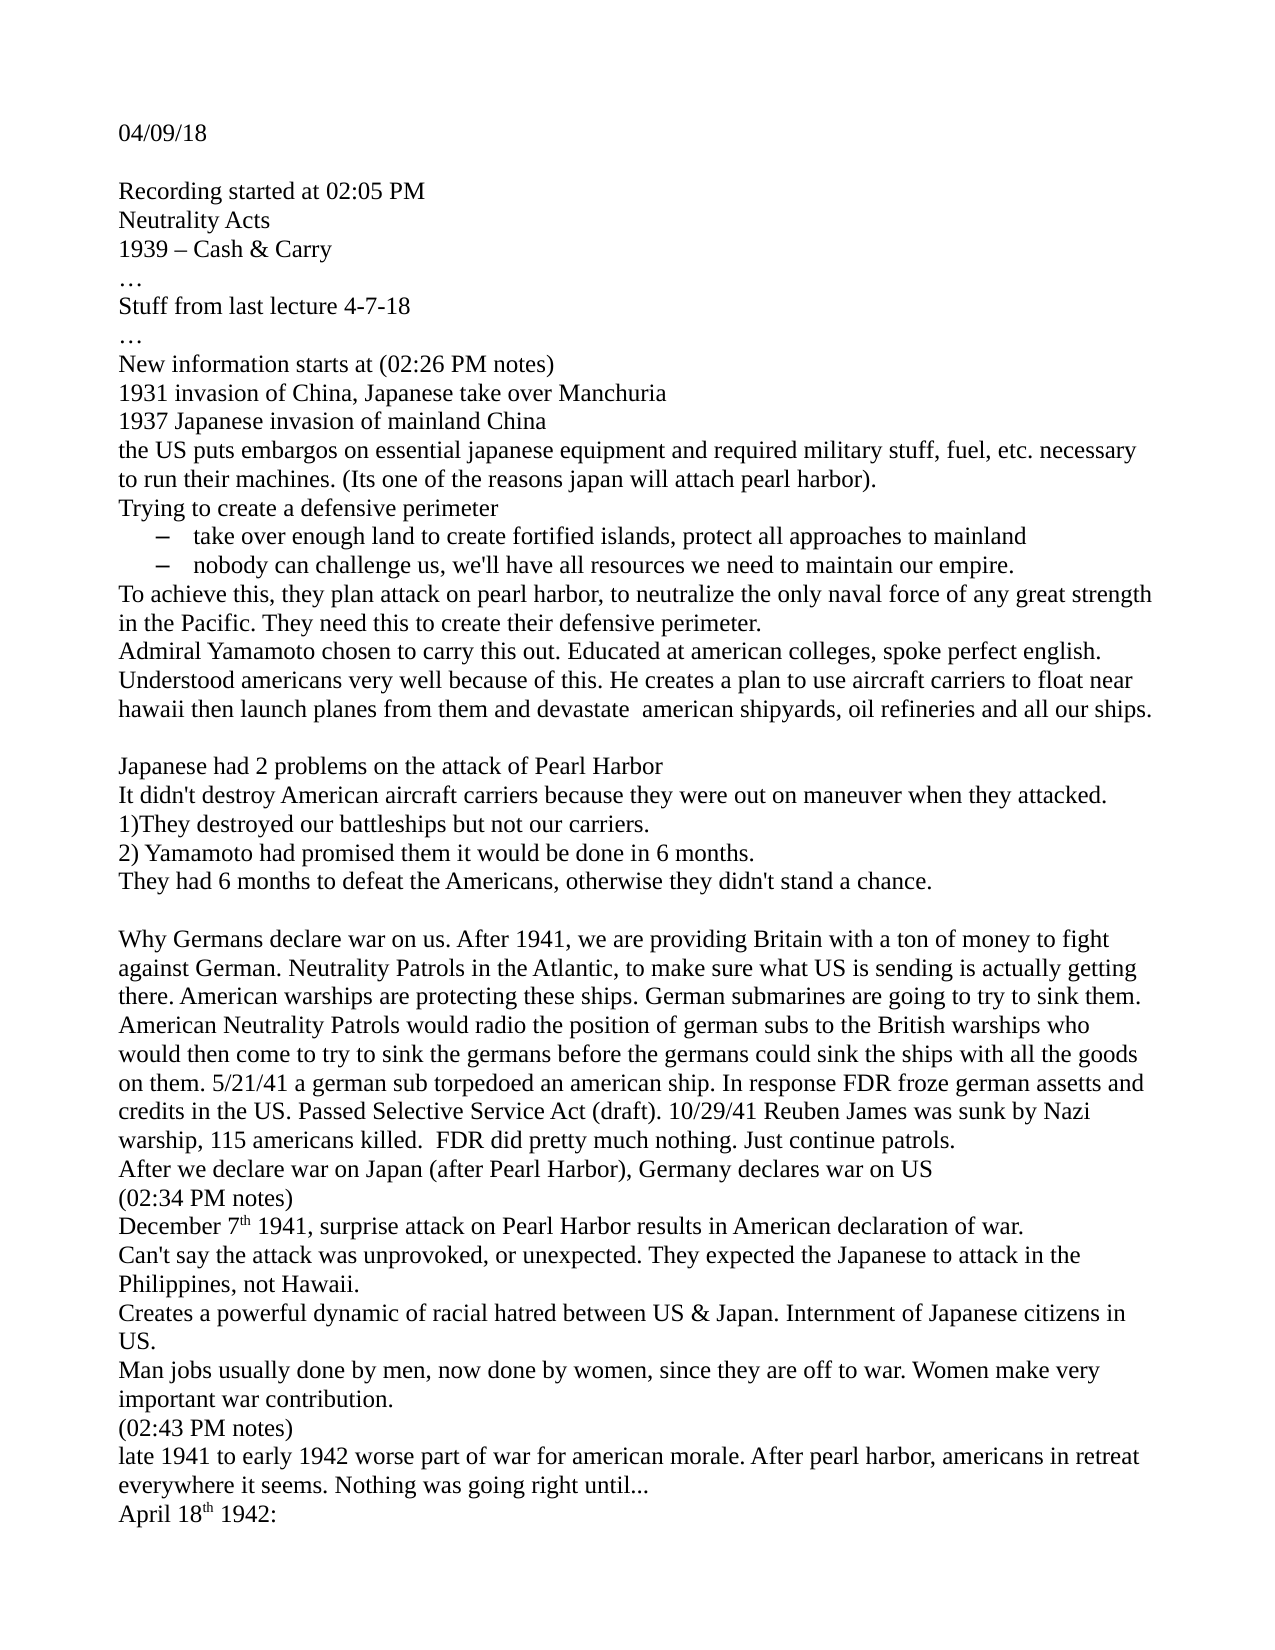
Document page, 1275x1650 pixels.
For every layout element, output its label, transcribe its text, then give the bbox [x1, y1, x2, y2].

text Admiral Yamamoto chosen to carry this out. Educated at american colleges, spoke perfect english. Understood americans very well because of this. He creates a plan to use aircraft carriers to float near hawaii then launch planes from them and devastate american shipyards, oil refineries and all our ships. [118, 636, 1157, 723]
text 2) Yamamoto had promised them it would be done in 6 months. [118, 838, 1157, 866]
text … [118, 263, 1157, 291]
text 1931 invasion of China, Japanese take over Manchuria [118, 378, 1157, 406]
text the US puts embargos on essential japanese equipment and required military stuff, fuel, etc. necessary to run their machines. (Its one of the reasons japan will attach pearl harbor). [118, 435, 1157, 493]
text Creates a powerful dynamic of racial hatred between US & Japan. Internment of Japanese citizens in US. [118, 1298, 1157, 1355]
text Trying to create a defensive perimeter [118, 493, 1157, 521]
text Japanese had 2 problems on the attack of Pearl Harbor [118, 751, 1157, 780]
text late 1941 to early 1942 worse part of war for american morale. After pearl harbor, americans in retreat everywhere it seems. Nothing was going right until... [118, 1441, 1157, 1499]
text (02:34 PM notes) [118, 1183, 1157, 1211]
text After we declare war on Japan (after Pearl Harbor), Germany declares war on US [118, 1154, 1157, 1183]
text December 7th 1941, surprise attack on Pearl Harbor results in American declaration of war. [118, 1211, 1157, 1240]
text It didn't destroy American aircraft carriers because they were out on maneuver when they attacked. 1)They destroyed our battleships but not our carriers. [118, 780, 1157, 838]
list take over enough land to create fortified islands, protect all approaches to mainland [156, 521, 1157, 550]
text 1939 – Cash & Carry [118, 234, 1157, 263]
text Recording started at 02:05 PM [118, 176, 1157, 205]
text Neutrality Acts [118, 205, 1157, 234]
text They had 6 months to defeat the Americans, otherwise they didn't stand a chance. [118, 866, 1157, 895]
text To achieve this, they plan attack on pearl harbor, to neutralize the only naval force of any great strength in the Pacific. They need this to create their defensive perimeter. [118, 579, 1157, 636]
text New information starts at (02:26 PM notes) [118, 349, 1157, 378]
text 1937 Japanese invasion of mainland China [118, 406, 1157, 435]
text April 18th 1942: [118, 1499, 1157, 1528]
list nobody can challenge us, we'll have all resources we need to maintain our empire. [156, 550, 1157, 579]
text Can't say the attack was unprovoked, or unexpected. They expected the Japanese to attack in the Philippines, not Hawaii. [118, 1240, 1157, 1298]
text Stuff from last lecture 4-7-18 [118, 291, 1157, 320]
text Man jobs usually done by men, now done by women, since they are off to war. Women make very important war contribution. [118, 1355, 1157, 1413]
text (02:43 PM notes) [118, 1413, 1157, 1441]
text … [118, 320, 1157, 349]
text Why Germans declare war on us. After 1941, we are providing Britain with a ton of money to fight against German. Neutrality Patrols in the Atlantic, to make sure what US is sending is actually getting there. American warships are protecting these ships. German submarines are going to try to sink them. American Neutrality Patrols would radio the position of german subs to the British warships who would then come to try to sink the germans before the germans could sink the ships with all the goods on them. 5/21/41 a german sub torpedoed an american ship. In response FDR froze german assetts and credits in the US. Passed Selective Service Act (draft). 10/29/41 Reuben James was sunk by Nazi warship, 115 americans killed. FDR did pretty much nothing. Just continue patrols. [118, 924, 1157, 1154]
